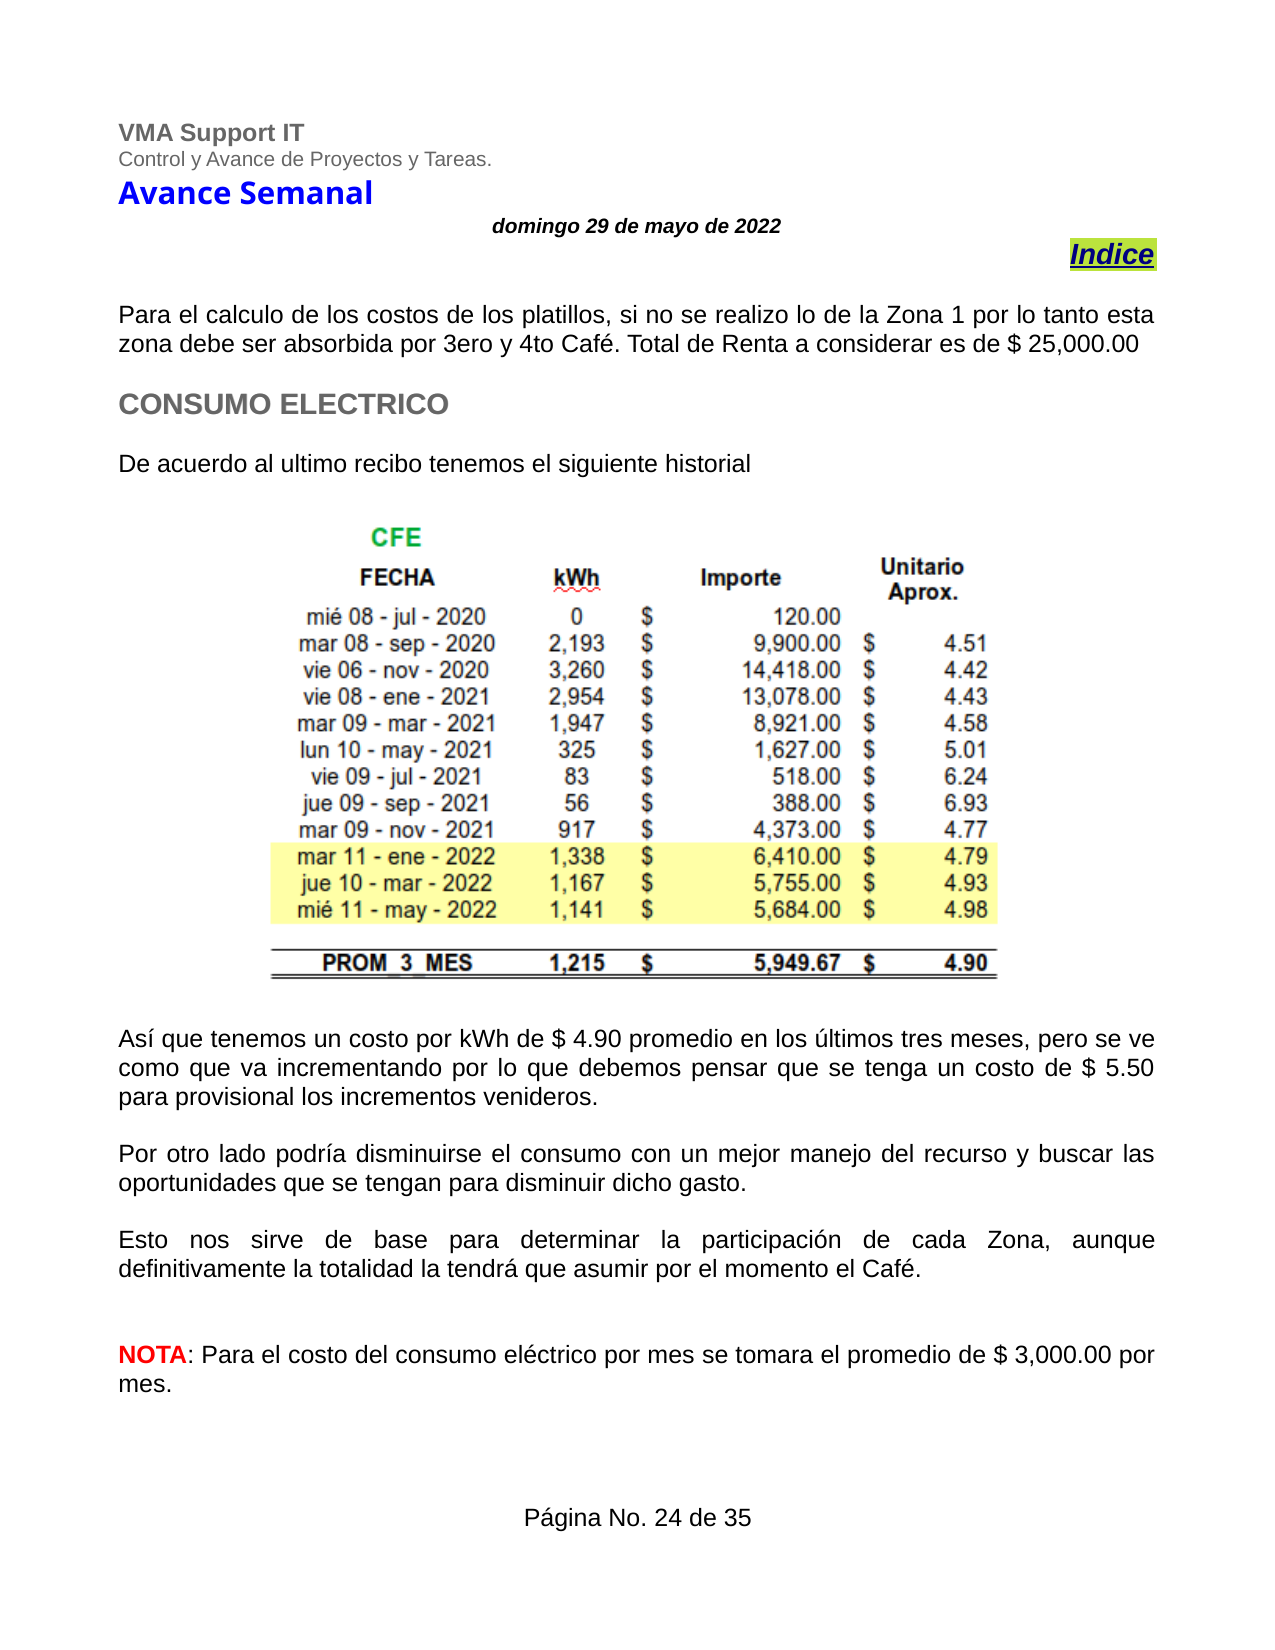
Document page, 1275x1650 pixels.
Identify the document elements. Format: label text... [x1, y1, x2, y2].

picture [263, 506, 1012, 1001]
text Así que tenemos un costo por kWh de $ 4.90 promedio en los últimos tres meses, pero se ve como que va incrementando por lo que debemos pensar que se tenga un costo de $ 5.50 para provisional los incrementos venideros. [118, 1024, 1157, 1110]
text De acuerdo al ultimo recibo tenemos el siguiente historial [118, 449, 1157, 478]
text Por otro lado podría disminuirse el consumo con un mejor manejo del recurso y buscar las oportunidades que se tengan para disminuir dicho gasto. [118, 1139, 1157, 1197]
text Esto nos sirve de base para determinar la participación de cada Zona, aunque definitivamente la totalidad la tendrá que asumir por el momento el Café. [118, 1225, 1157, 1283]
text Para el calculo de los costos de los platillos, si no se realizo lo de la Zona 1 por lo tanto esta zona debe ser absorbida por 3ero y 4to Café. Total de Renta a considerar es de $ 25,000.00 [118, 300, 1157, 358]
text NOTA: Para el costo del consumo eléctrico por mes se tomara el promedio de $ 3,000.00 por mes. [118, 1340, 1157, 1398]
subtitle CONSUMO ELECTRICO [118, 387, 1157, 420]
